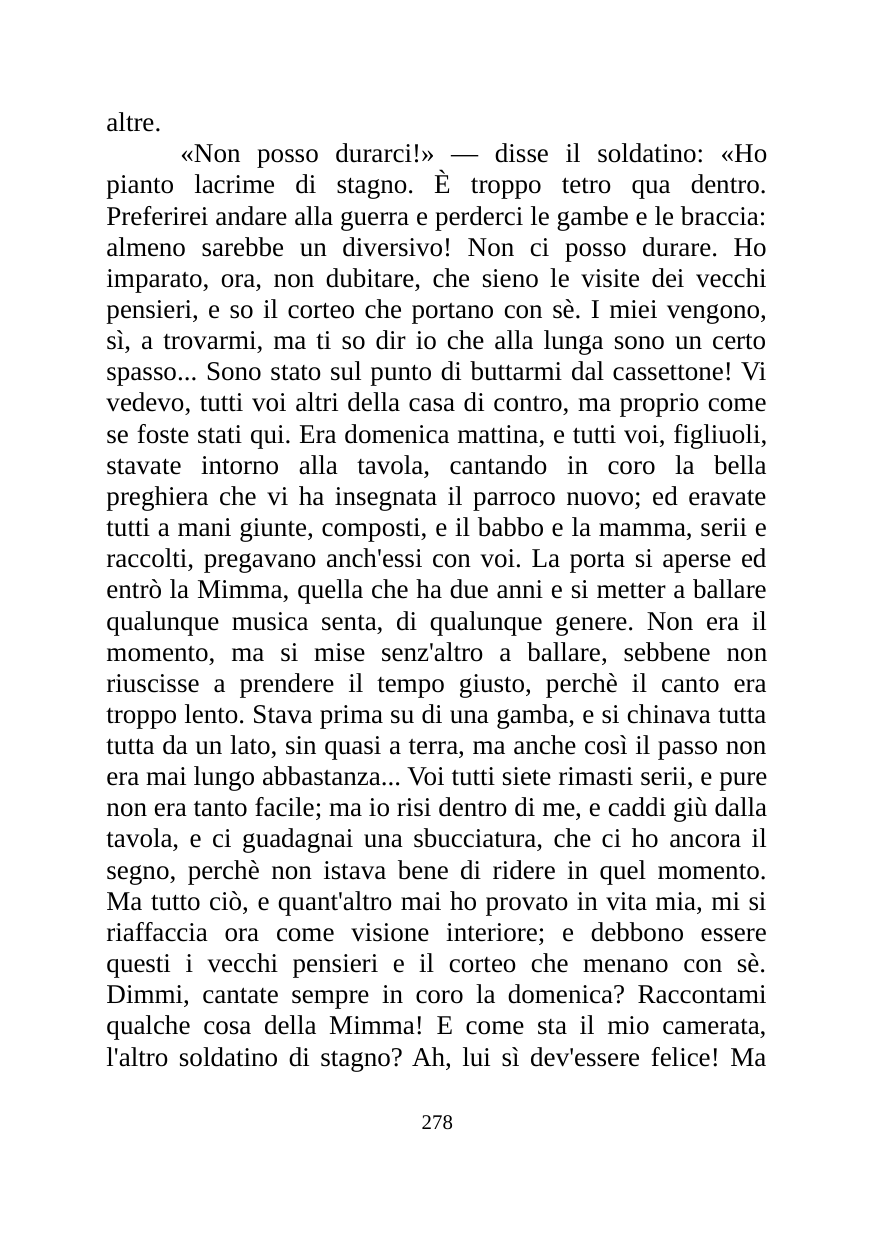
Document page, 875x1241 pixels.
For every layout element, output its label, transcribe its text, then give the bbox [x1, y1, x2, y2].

text «Non posso durarci!» — disse il soldatino: «Ho pianto lacrime di stagno. È troppo tetro qua dentro. Preferirei andare alla guerra e perderci le gambe e le braccia: almeno sarebbe un diversivo! Non ci posso durare. Ho imparato, ora, non dubitare, che sieno le visite dei vecchi pensieri, e so il corteo che portano con sè. I miei vengono, sì, a trovarmi, ma ti so dir io che alla lunga sono un certo spasso... Sono stato sul punto di buttarmi dal cassettone! Vi vedevo, tutti voi altri della casa di contro, ma proprio come se foste stati qui. Era domenica mattina, e tutti voi, figliuoli, stavate intorno alla tavola, cantando in coro la bella preghiera che vi ha insegnata il parroco nuovo; ed eravate tutti a mani giunte, composti, e il babbo e la mamma, serii e raccolti, pregavano anch'essi con voi. La porta si aperse ed entrò la Mimma, quella che ha due anni e si metter a ballare qualunque musica senta, di qualunque genere. Non era il momento, ma si mise senz'altro a ballare, sebbene non riuscisse a prendere il tempo giusto, perchè il canto era troppo lento. Stava prima su di una gamba, e si chinava tutta tutta da un lato, sin quasi a terra, ma anche così il passo non era mai lungo abbastanza... Voi tutti siete rimasti serii, e pure non era tanto facile; ma io risi dentro di me, e caddi giù dalla tavola, e ci guadagnai una sbucciatura, che ci ho ancora il segno, perchè non istava bene di ridere in quel momento. Ma tutto ciò, e quant'altro mai ho provato in vita mia, mi si riaffaccia ora come visione interiore; e debbono essere questi i vecchi pensieri e il corteo che menano con sè. Dimmi, cantate sempre in coro la domenica? Raccontami qualche cosa della Mimma! E come sta il mio camerata, l'altro soldatino di stagno? Ah, lui sì dev'essere felice! Ma [106, 137, 768, 1072]
text altre. [106, 106, 768, 137]
